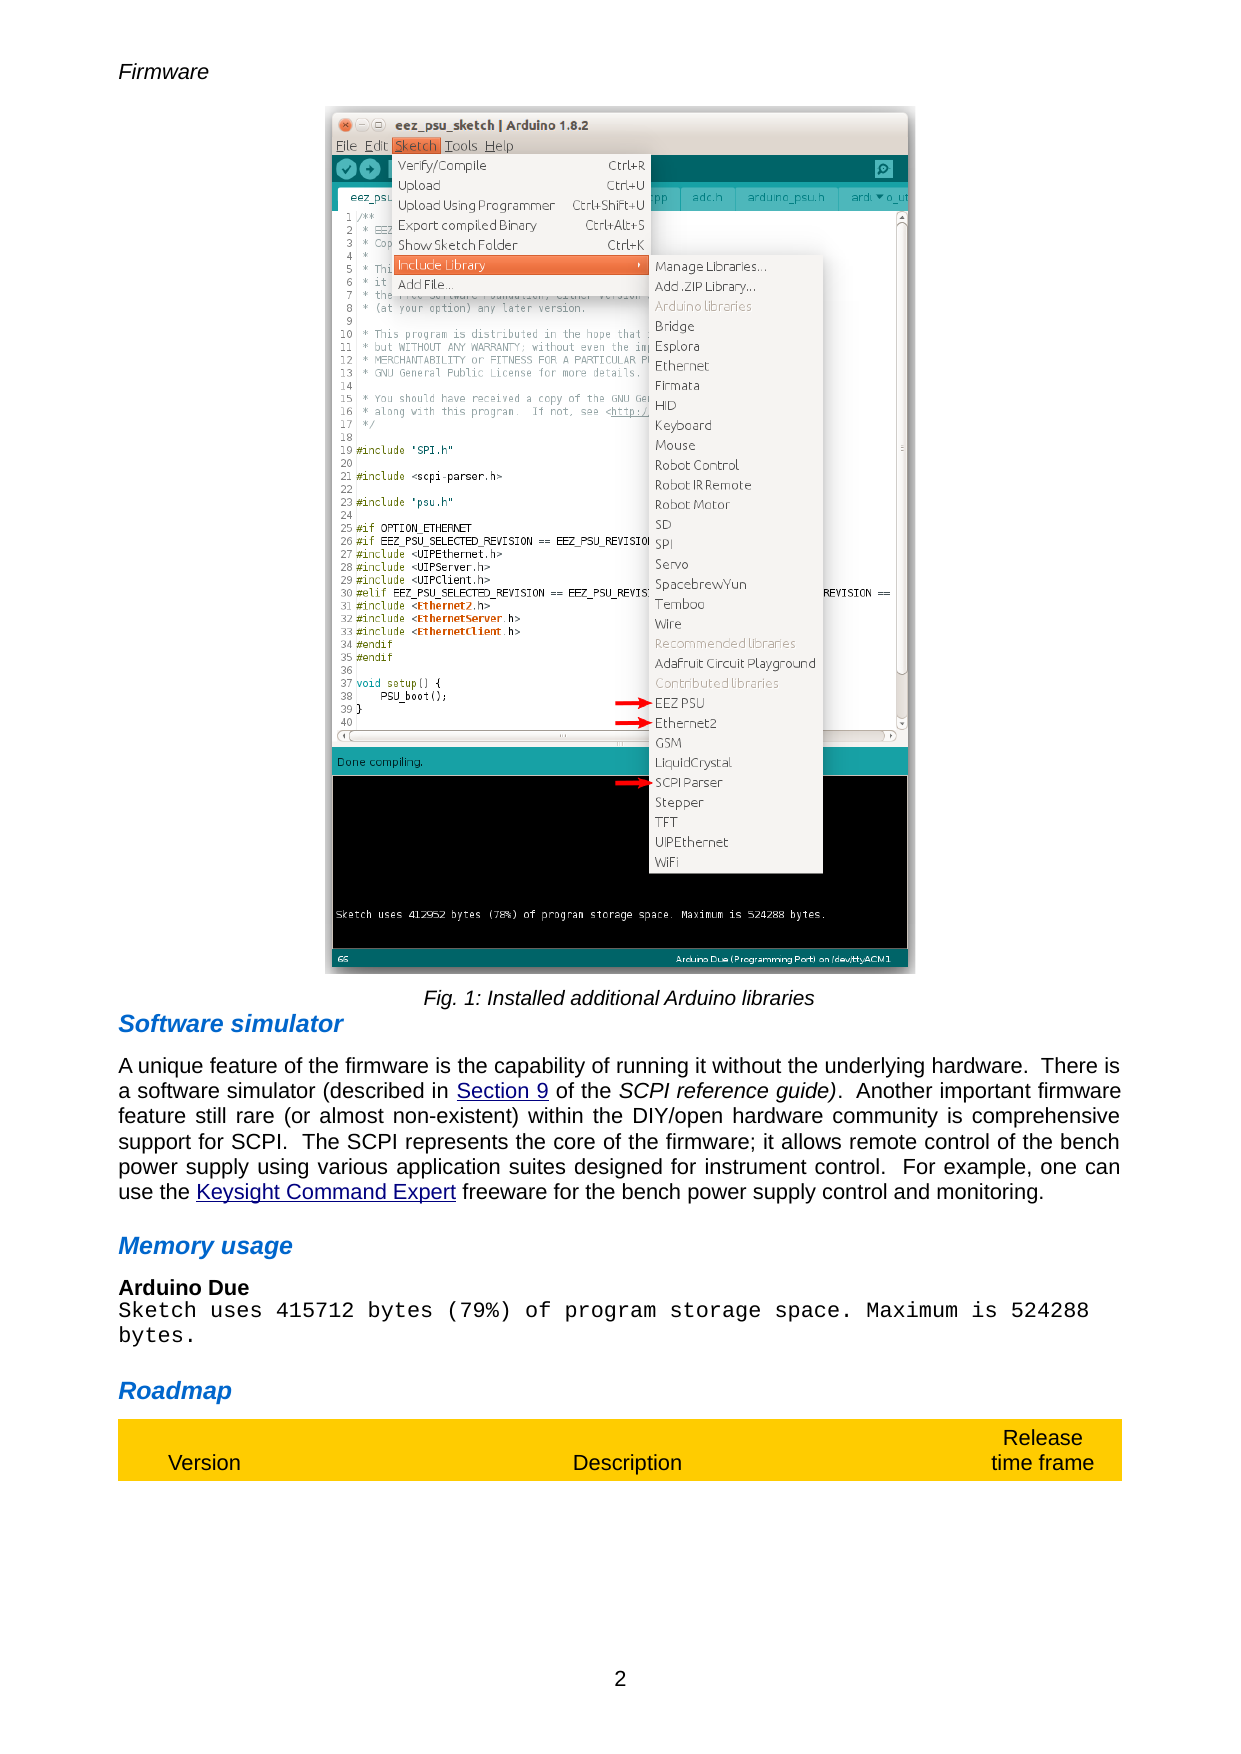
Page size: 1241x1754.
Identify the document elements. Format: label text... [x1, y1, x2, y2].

subtitle Memory usage [118, 1231, 1122, 1259]
list Fig. 1: Installed additional Arduino libraries [325, 974, 915, 1009]
text A unique feature of the firmware is the capability of running it without the underlying hardware. There is a software simulator (described in Section 9 of the SCPI reference guide). Another important firmware feature still rare (or almost non-existent) within the DIY/open hardware community is comprehensive support for SCPI. The SCPI represents the core of the firmware; it allows remote control of the bench power supply using various application suites designed for instrument control. For example, one can use the Keysight Command Expert freeware for the bench power supply control and monitoring. [118, 1053, 1122, 1204]
text Sketch uses 415712 bytes (79%) of program storage space. Maximum is 524288 bytes. [118, 1299, 1122, 1349]
picture [325, 106, 916, 974]
table_header Description [291, 1419, 964, 1481]
table_header Release time frame [964, 1419, 1122, 1481]
subtitle Roadmap [118, 1376, 1122, 1404]
subtitle Software simulator [118, 974, 1122, 1038]
text Arduino Due [118, 1274, 1122, 1299]
table_header Version [118, 1419, 291, 1481]
